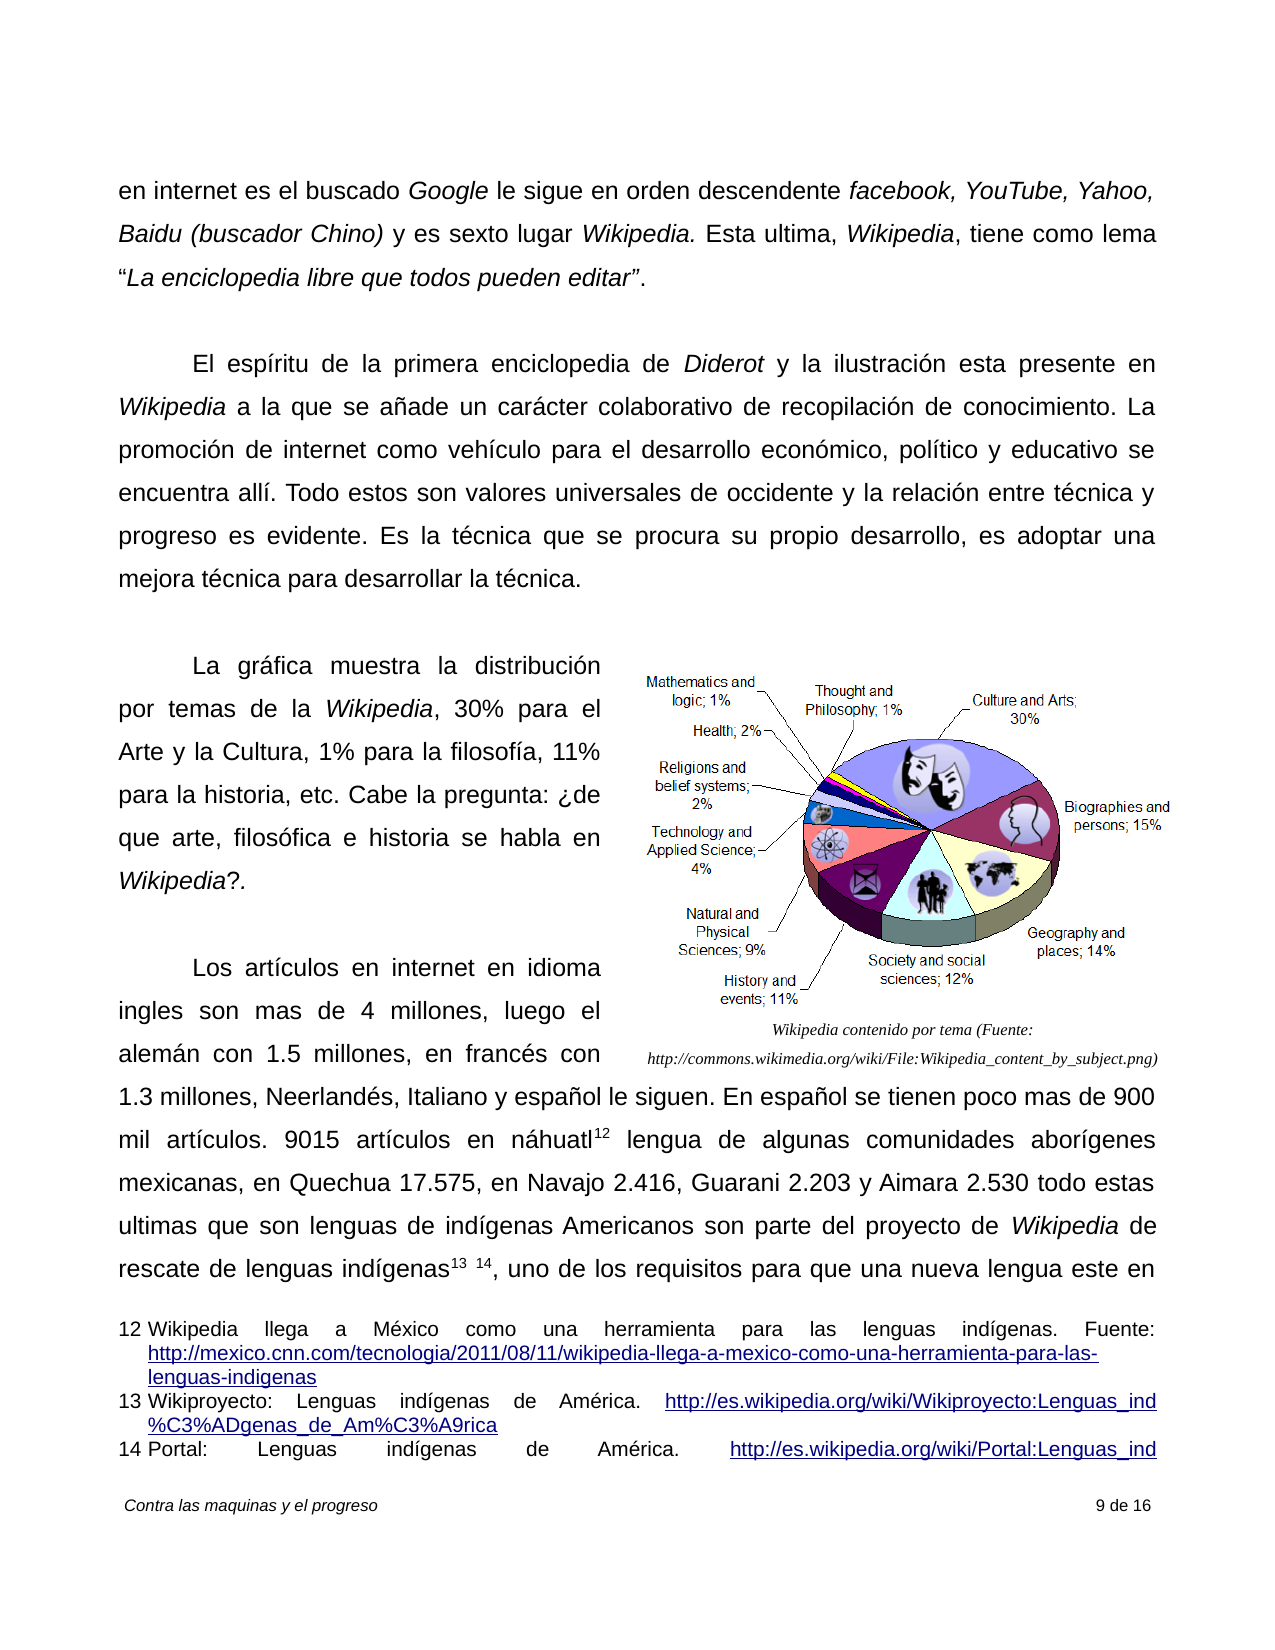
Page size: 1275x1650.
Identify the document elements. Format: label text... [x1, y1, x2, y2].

text Wikipedia llega a México como una herramienta para las lenguas indígenas. Fuente: http://mexico.cnn.com/tecnologia/2011/08/11/wikipedia-llega-a-mexico-como-una-herramienta-para-las-lenguas-indigenas [118, 1317, 1157, 1389]
text Wikiproyecto: Lenguas indígenas de América. http://es.wikipedia.org/wiki/Wikiproyecto:Lenguas_ind%C3%ADgenas_de_Am%C3%A9rica [118, 1389, 1157, 1437]
text Wikipedia contenido por tema (Fuente: http://commons.wikimedia.org/wiki/File:Wikipedia_content_by_subject.png) [631, 1011, 1176, 1068]
text El espíritu de la primera enciclopedia de Diderot y la ilustración esta presente en Wikipedia a la que se añade un carácter colaborativo de recopilación de conocimiento. La promoción de internet como vehículo para el desarrollo económico, político y educativo se encuentra allí. Todo estos son valores universales de occidente y la relación entre técnica y progreso es evidente. Es la técnica que se procura su propio desarrollo, es adoptar una mejora técnica para desarrollar la técnica. [118, 349, 1157, 593]
text La gráfica muestra la distribución por temas de la Wikipedia, 30% para el Arte y la Cultura, 1% para la filosofía, 11% para la historia, etc. Cabe la pregunta: ¿de que arte, filosófica e historia se habla en Wikipedia?. [118, 648, 1176, 895]
text Los artículos en internet en idioma ingles son mas de 4 millones, luego el alemán con 1.5 millones, en francés con 1.3 millones, Neerlandés, Italiano y español le siguen. En español se tienen poco mas de 900 mil artículos. 9015 artículos en náhuatl lengua de algunas comunidades aborígenes mexicanas, en Quechua 17.575, en Navajo 2.416, Guarani 2.203 y Aimara 2.530 todo estas ultimas que son lenguas de indígenas Americanos son parte del proyecto de Wikipedia de rescate de lenguas indígenas , uno de los requisitos para que una nueva lengua este en [118, 953, 1157, 1283]
text en internet es el buscado Google le sigue en orden descendente facebook, YouTube, Yahoo, Baidu (buscador Chino) y es sexto lugar Wikipedia. Esta ultima, Wikipedia, tiene como lema “La enciclopedia libre que todos pueden editar”. [118, 176, 1157, 291]
picture [631, 660, 1176, 1011]
text Portal: Lenguas indígenas de América. http://es.wikipedia.org/wiki/Portal:Lenguas_ind [118, 1437, 1157, 1461]
